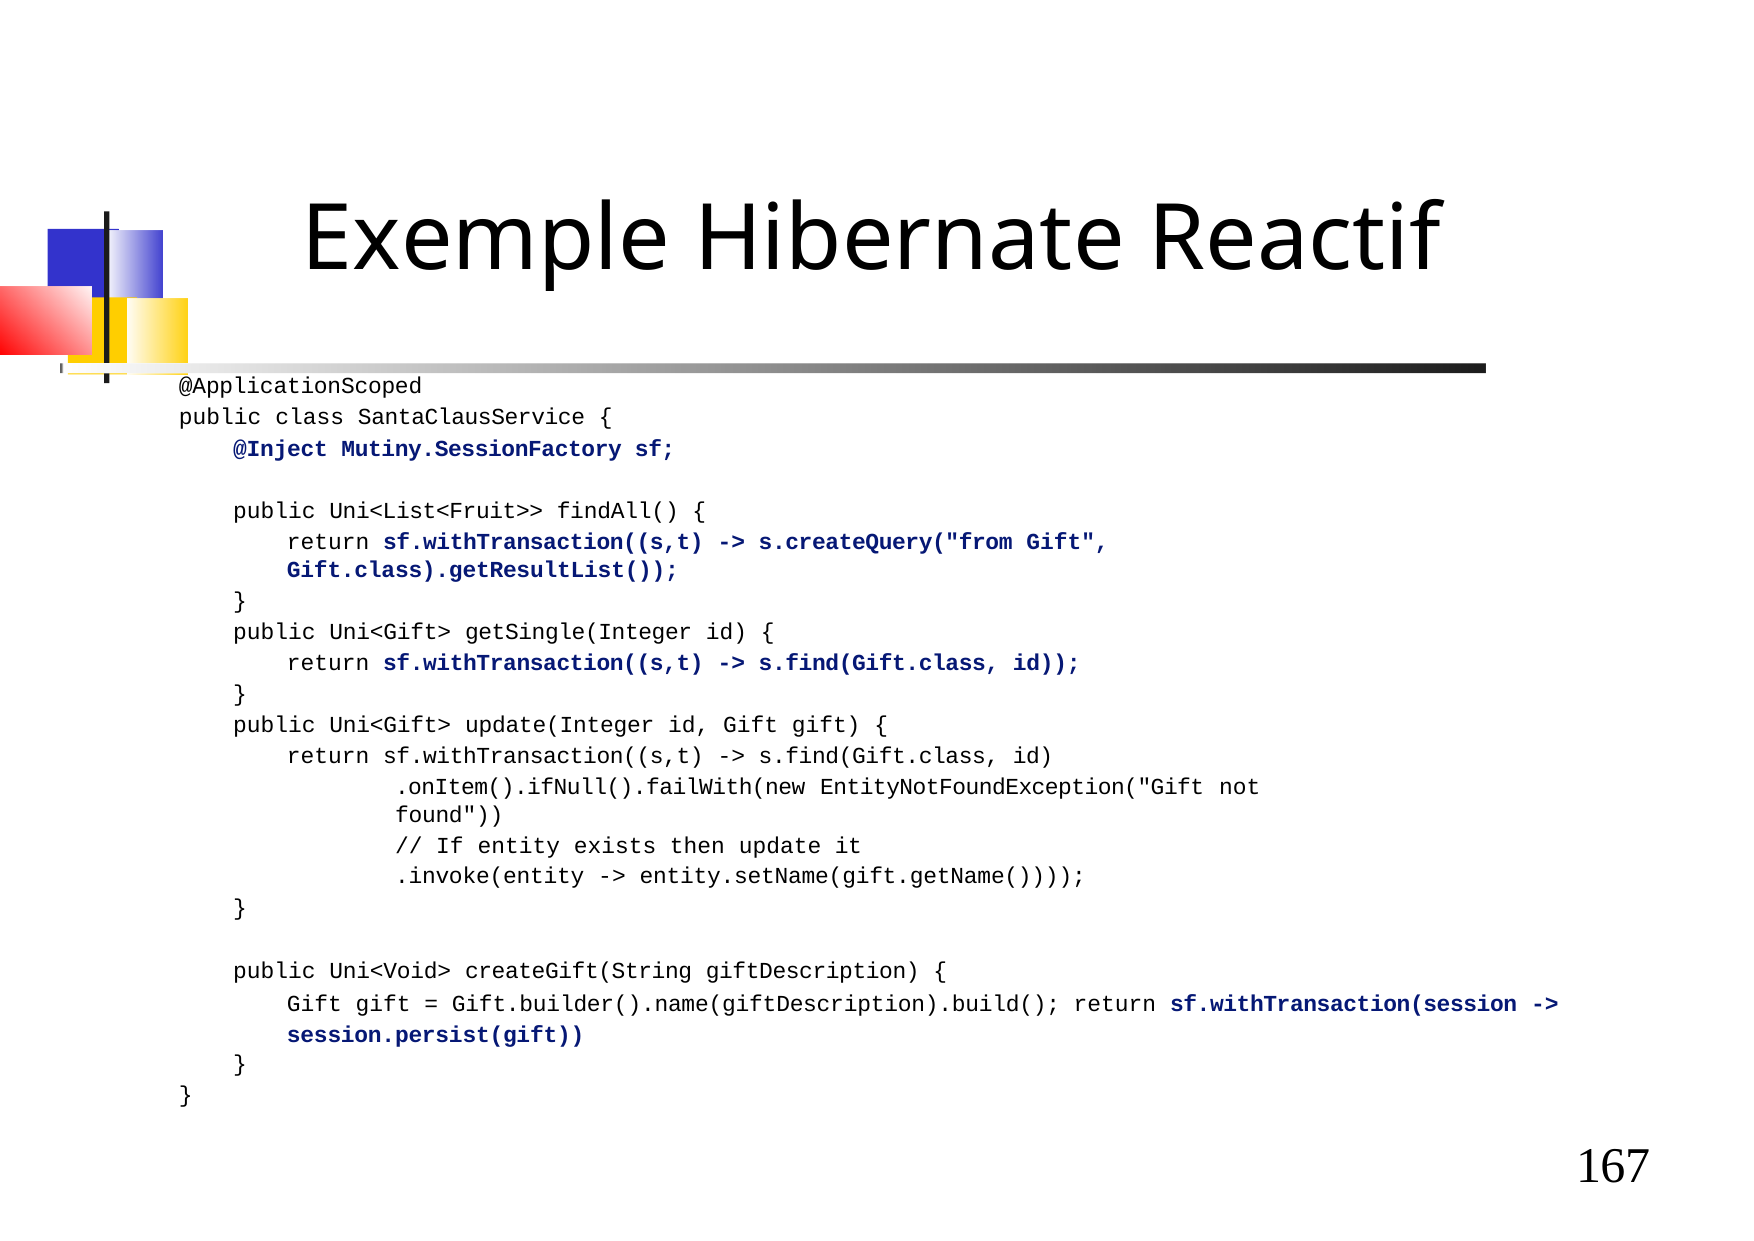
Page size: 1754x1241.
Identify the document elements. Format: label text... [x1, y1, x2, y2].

text_box @ApplicationScoped public class SantaClausService { @Inject Mutiny.SessionFactory sf; public Uni<List<Fruit>> findAll() { return sf.withTransaction((s,t) -> s.createQuery("from Gift", Gift.class).getResultList()); } public Uni<Gift> getSingle(Integer id) { return sf.withTransaction((s,t) -> s.find(Gift.class, id)); } public Uni<Gift> update(Integer id, Gift gift) { return sf.withTransaction((s,t) -> s.find(Gift.class, id) .onItem().ifNull().failWith(new EntityNotFoundException("Gift not found")) // If entity exists then update it .invoke(entity -> entity.setName(gift.getName()))); } public Uni<Void> createGift(String giftDescription) { Gift gift = Gift.builder().name(giftDescription).build(); return sf.withTransaction(session -> session.persist(gift)) } } [176, 364, 1754, 1108]
title Exemple Hibernate Reactif [179, 183, 1564, 364]
slide_number 167 [1569, 1135, 1660, 1241]
picture [60, 229, 179, 384]
picture [0, 285, 92, 355]
